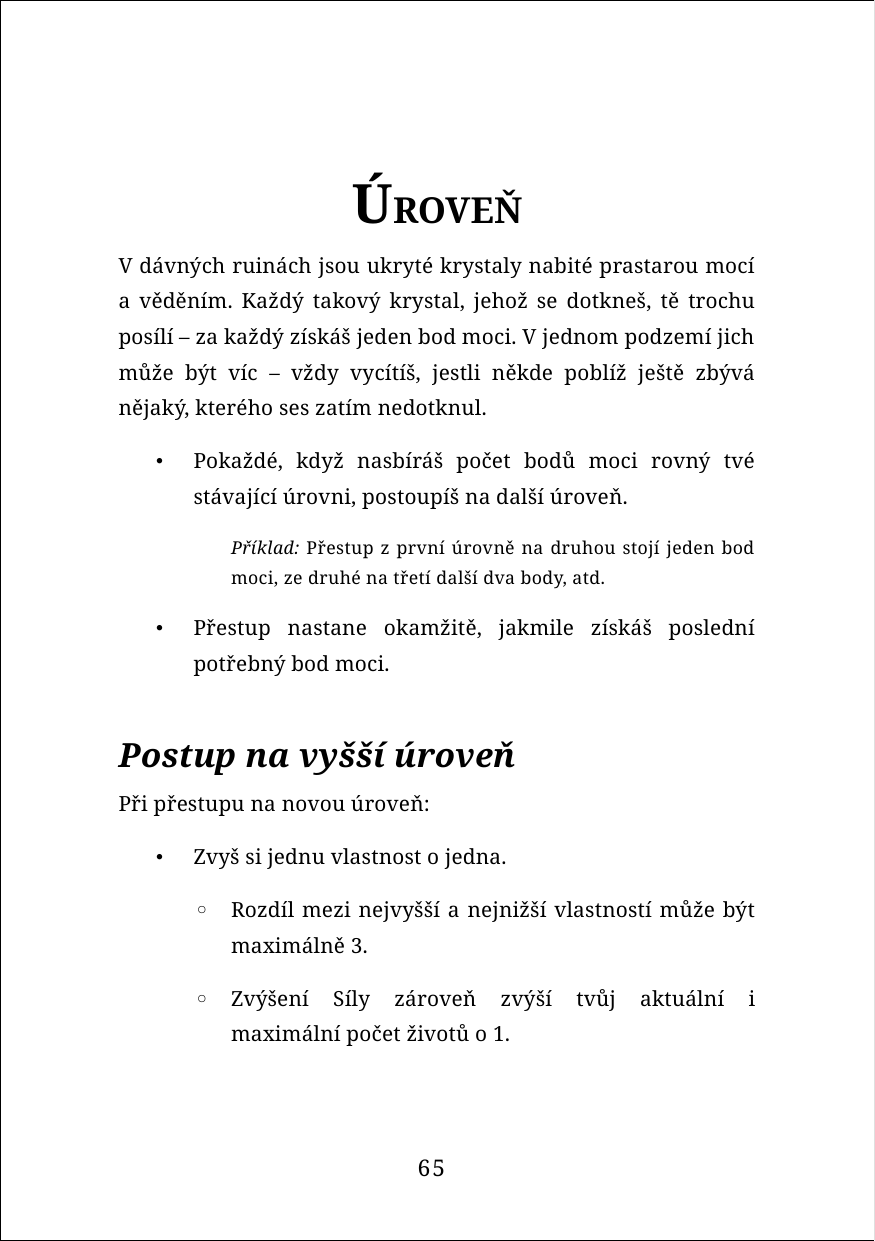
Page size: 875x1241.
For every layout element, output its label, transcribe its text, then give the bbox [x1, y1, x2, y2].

list Pokaždé, když nasbíráš počet bodů moci rovný tvé stávající úrovni, postoupíš na další úroveň. [156, 446, 756, 510]
subtitle Postup na vyšší úroveň [118, 732, 756, 777]
list Přestup nastane okamžitě, jakmile získáš poslední potřebný bod moci. [156, 613, 756, 677]
subtitle Úroveň [118, 166, 756, 239]
text V dávných ruinách jsou ukryté krystaly nabité prastarou mocí a věděním. Každý takový krystal, jehož se dotkneš, tě trochu posílí – za každý získáš jeden bod moci. V jednom podzemí jich může být víc – vždy vycítíš, jestli někde poblíž ještě zbývá nějaký, kterého ses zatím nedotknul. [118, 251, 756, 422]
list Zvyš si jednu vlastnost o jedna. [156, 842, 756, 870]
list Příklad: Přestup z první úrovně na druhou stojí jeden bod moci, ze druhé na třetí další dva body, atd. [193, 535, 756, 589]
list Zvýšení Síly zároveň zvýší tvůj aktuální i maximální počet životů o 1. [193, 984, 756, 1048]
list Rozdíl mezi nejvyšší a nejnižší vlastností může být maximálně 3. [193, 895, 756, 959]
text Při přestupu na novou úroveň: [118, 789, 756, 817]
